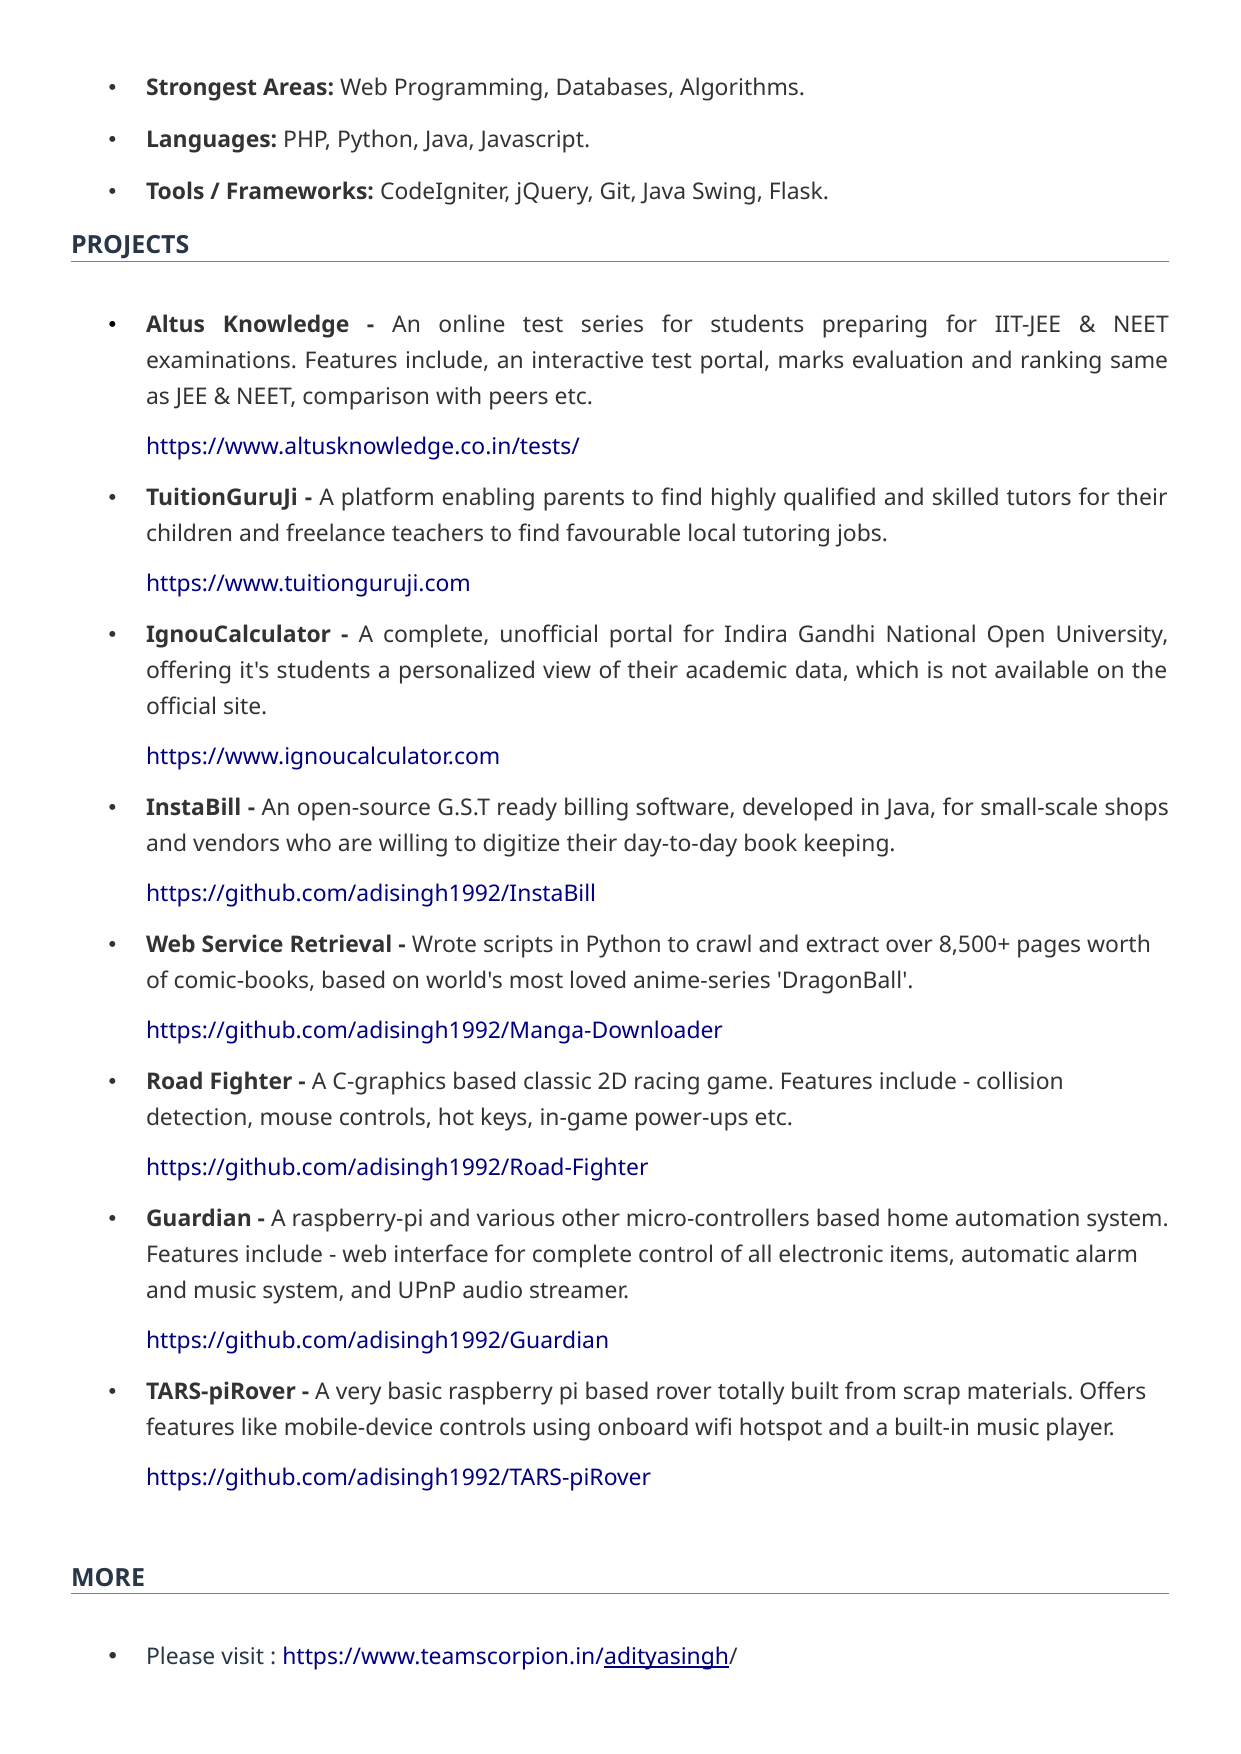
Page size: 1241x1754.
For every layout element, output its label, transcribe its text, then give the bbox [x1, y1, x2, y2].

text MORE [71, 1559, 1169, 1593]
list Road Fighter - A C-graphics based classic 2D racing game. Features include - collision detection, mouse controls, hot keys, in-game power-ups etc. [108, 1065, 1169, 1132]
list Guardian - A raspberry-pi and various other micro-controllers based home automation system. Features include - web interface for complete control of all electronic items, automatic alarm and music system, and UPnP audio streamer. [108, 1202, 1169, 1305]
list Web Service Retrieval - Wrote scripts in Python to crawl and extract over 8,500+ pages worth of comic-books, based on world's most loved anime-series 'DragonBall'. [108, 928, 1169, 995]
list https://www.tuitionguruji.com [108, 567, 1169, 598]
list https://www.ignoucalculator.com [108, 740, 1169, 771]
list InstaBill - An open-source G.S.T ready billing software, developed in Java, for small-scale shops and vendors who are willing to digitize their day-to-day book keeping. [108, 791, 1169, 858]
list https://github.com/adisingh1992/Guardian [108, 1324, 1169, 1355]
list Languages: PHP, Python, Java, Javascript. [108, 123, 1169, 154]
list https://github.com/adisingh1992/InstaBill [108, 877, 1169, 908]
list Tools / Frameworks: CodeIgniter, jQuery, Git, Java Swing, Flask. [108, 175, 1169, 206]
text PROJECTS [71, 227, 1169, 261]
list https://www.altusknowledge.co.in/tests/ [108, 430, 1169, 462]
list Altus Knowledge - An online test series for students preparing for IIT-JEE & NEET examinations. Features include, an interactive test portal, marks evaluation and ranking same as JEE & NEET, comparison with peers etc. [108, 308, 1169, 411]
list https://github.com/adisingh1992/TARS-piRover [108, 1461, 1169, 1492]
list Strongest Areas: Web Programming, Databases, Algorithms. [108, 71, 1169, 102]
list Please visit : https://www.teamscorpion.in/adityasingh/ [108, 1640, 1169, 1671]
list https://github.com/adisingh1992/Road-Fighter [108, 1151, 1169, 1182]
list https://github.com/adisingh1992/Manga-Downloader [108, 1014, 1169, 1045]
list IgnouCalculator - A complete, unofficial portal for Indira Gandhi National Open University, offering it's students a personalized view of their academic data, which is not available on the official site. [108, 618, 1169, 721]
list TARS-piRover - A very basic raspberry pi based rover totally built from scrap materials. Offers features like mobile-device controls using onboard wifi hotspot and a built-in music player. [108, 1374, 1169, 1442]
list TuitionGuruJi - A platform enabling parents to find highly qualified and skilled tutors for their children and freelance teachers to find favourable local tutoring jobs. [108, 481, 1169, 548]
